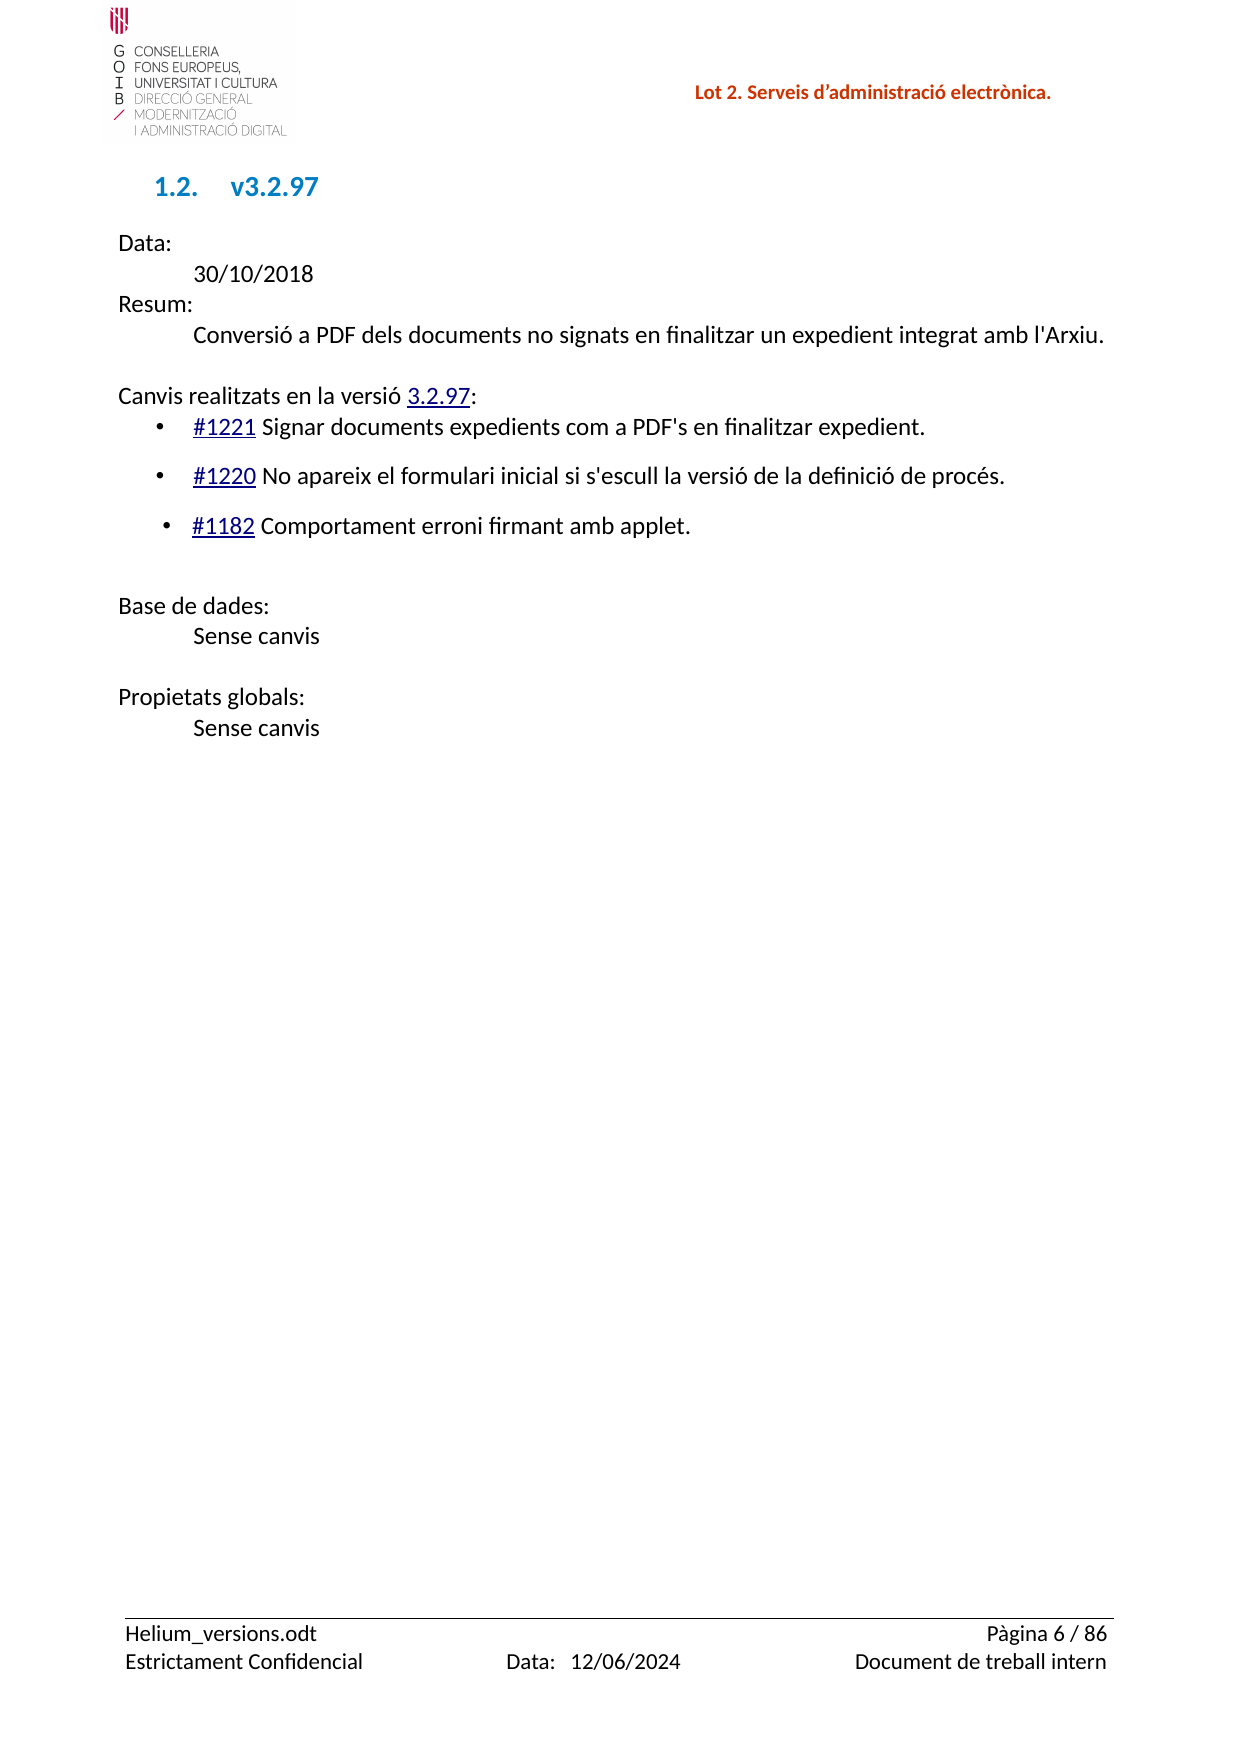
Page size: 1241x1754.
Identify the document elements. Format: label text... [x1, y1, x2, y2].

list #1221 Signar documents expedients com a PDF's en finalitzar expedient. [156, 411, 1122, 441]
text Propietats globals: [118, 682, 1122, 712]
text Resum: [118, 289, 1122, 319]
picture [100, 0, 297, 144]
text Base de dades: [118, 590, 1122, 621]
text 30/10/2018 [118, 258, 1122, 289]
list #1182 Comportament erroni firmant amb applet. [162, 510, 1122, 540]
text Data: [118, 228, 1122, 258]
text Conversió a PDF dels documents no signats en finalitzar un expedient integrat amb l'Arxiu. [118, 319, 1122, 350]
list #1220 No apareix el formulari inicial si s'escull la versió de la definició de procés. [156, 460, 1122, 491]
text Sense canvis [118, 621, 1122, 651]
subtitle v3.2.97 [153, 168, 1122, 204]
text Sense canvis [118, 712, 1122, 743]
text Canvis realitzats en la versió 3.2.97: [118, 380, 1122, 411]
